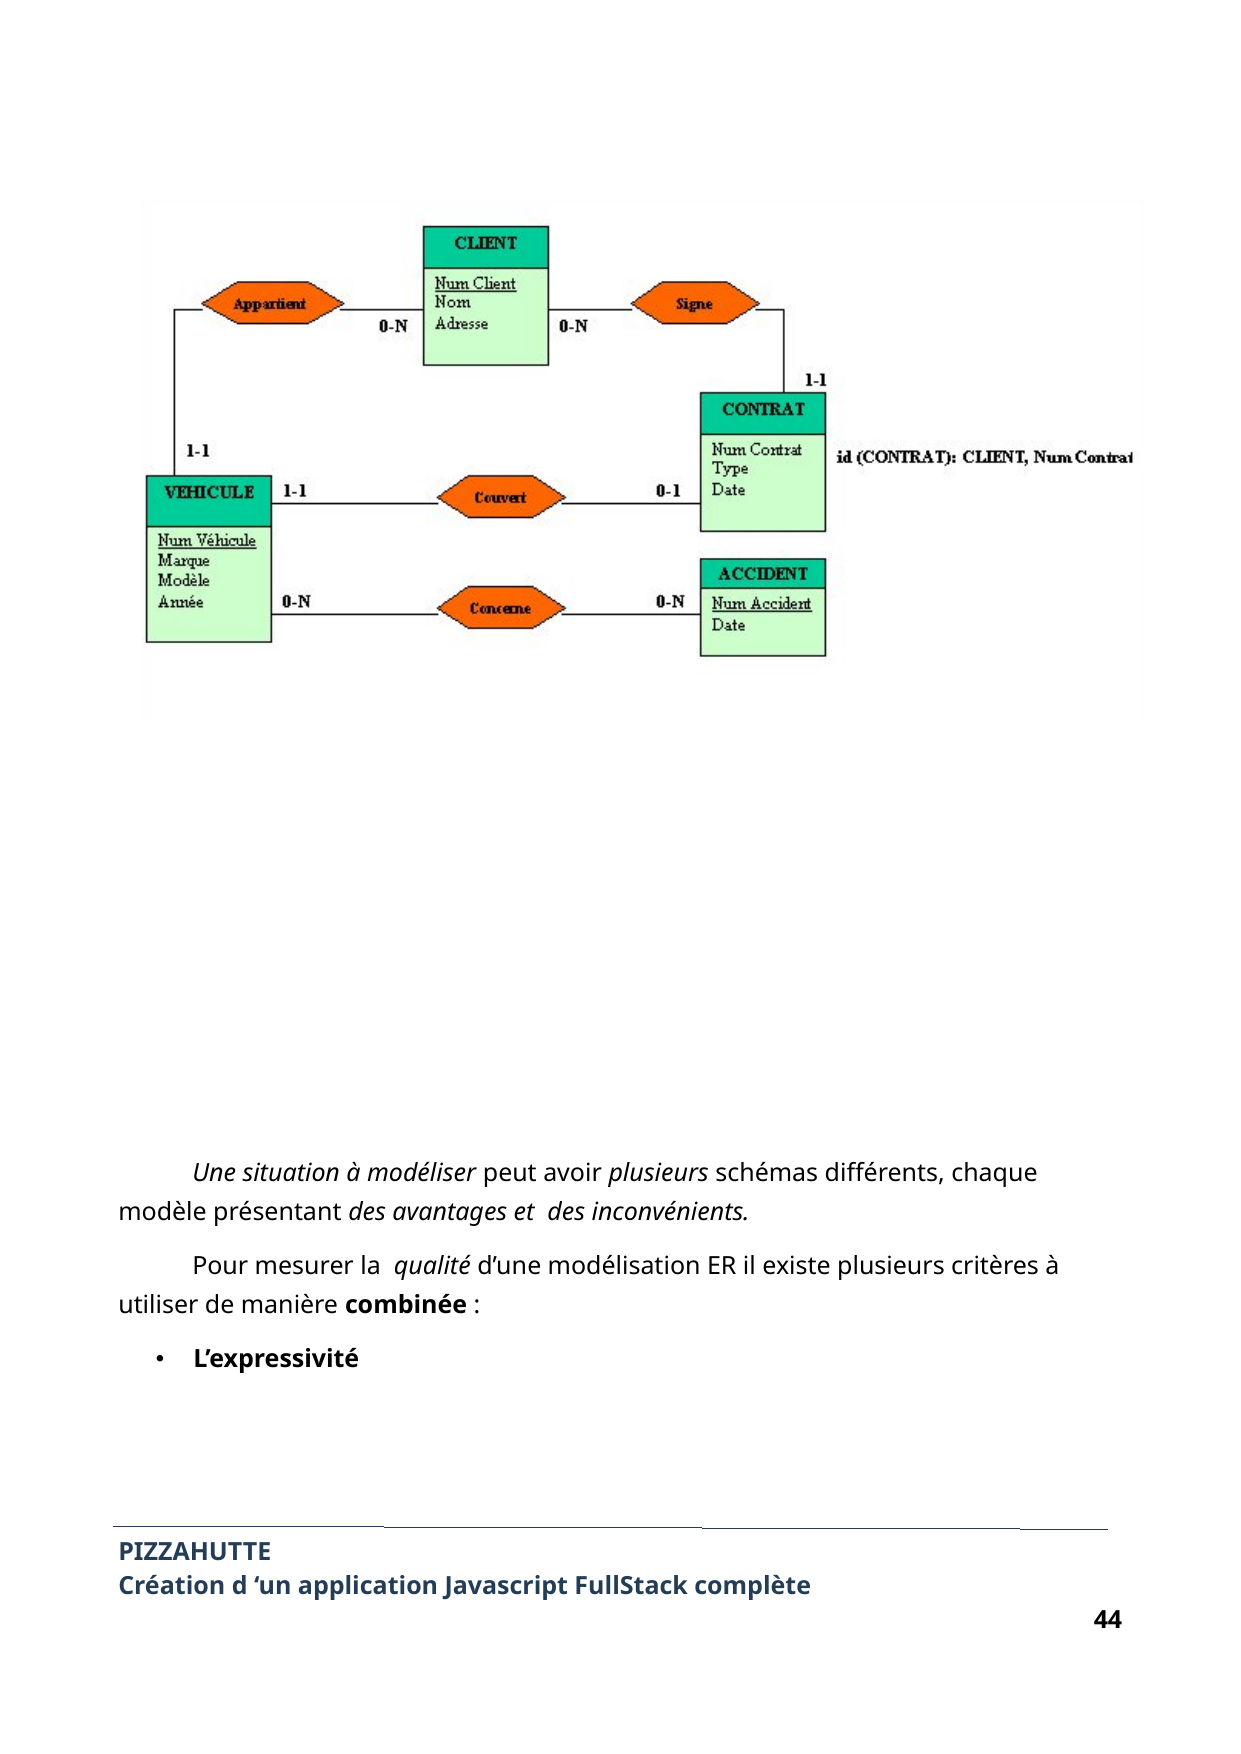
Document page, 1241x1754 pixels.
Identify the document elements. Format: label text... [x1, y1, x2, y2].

picture [140, 200, 1145, 720]
text Pour mesurer la qualité d’une modélisation ER il existe plusieurs critères à utiliser de manière combinée : [118, 1248, 1122, 1321]
list L’expressivité [156, 1341, 1122, 1375]
text Une situation à modéliser peut avoir plusieurs schémas différents, chaque modèle présentant des avantages et des inconvénients. [118, 1155, 1122, 1228]
